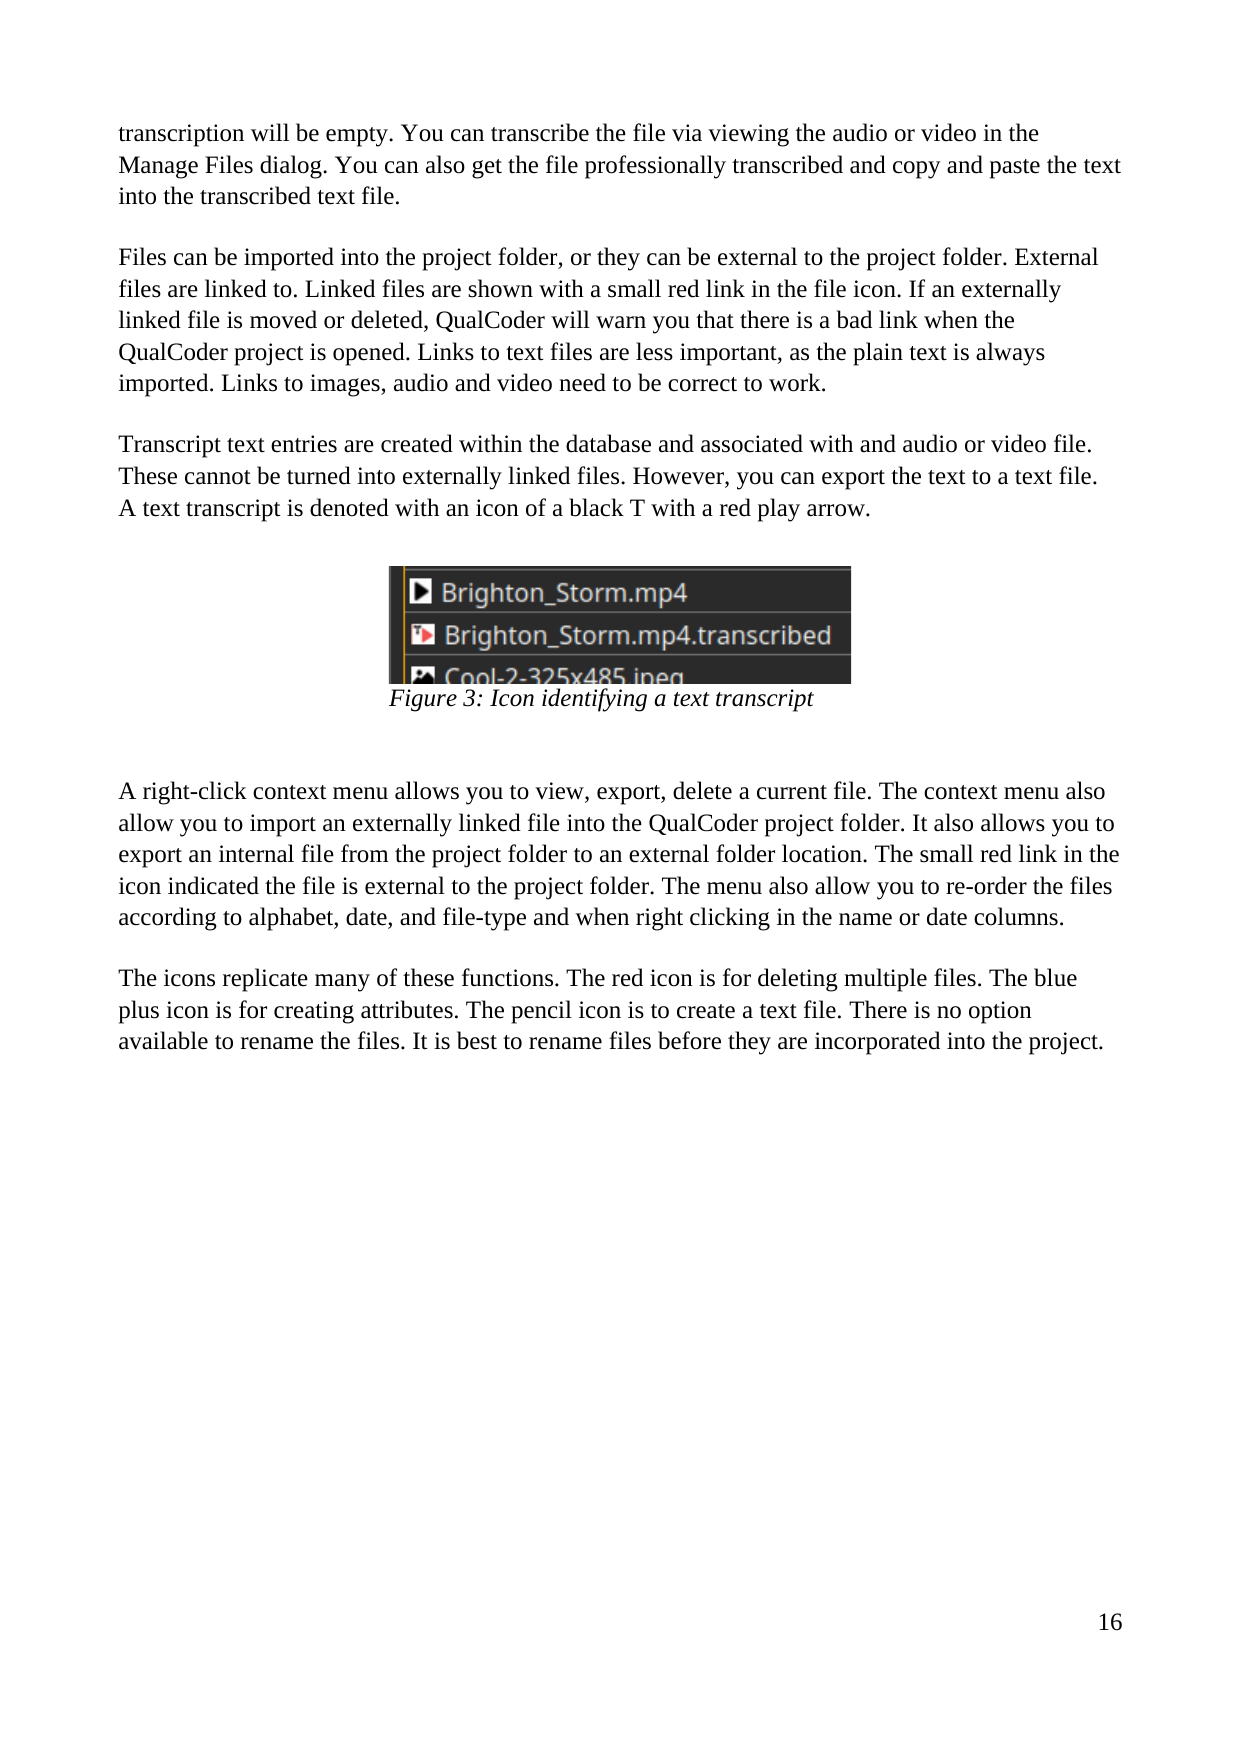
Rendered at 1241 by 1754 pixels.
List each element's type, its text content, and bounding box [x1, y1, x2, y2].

text Transcript text entries are created within the database and associated with and audio or video file. These cannot be turned into externally linked files. However, you can export the text to a text file. A text transcript is denoted with an icon of a black T with a red play arrow. [118, 429, 1122, 521]
picture [388, 566, 852, 684]
text transcription will be empty. You can transcribe the file via viewing the audio or video in the Manage Files dialog. You can also get the file professionally transcribed and copy and paste the text into the transcribed text file. [118, 118, 1122, 210]
text Files can be imported into the project folder, or they can be external to the project folder. External files are linked to. Linked files are shown with a small red link in the file icon. If an externally linked file is moved or deleted, QualCoder will warn you that there is a bad link when the QualCoder project is opened. Links to text files are less important, as the plain text is always imported. Links to images, audio and video need to be correct to work. [118, 242, 1122, 397]
text A right-click context menu allows you to view, export, delete a current file. The context menu also allow you to import an externally linked file into the QualCoder project folder. It also allows you to export an internal file from the project folder to an external folder location. The small red link in the icon indicated the file is external to the project folder. The menu also allow you to re-order the files according to alphabet, date, and file-type and when right clicking in the name or date columns. [118, 776, 1122, 931]
text Figure 3: Icon identifying a text transcript [389, 684, 851, 712]
text The icons replicate many of these functions. The red icon is for deleting multiple files. The blue plus icon is for creating attributes. The pencil icon is to create a text file. There is no option available to rename the files. It is best to rename files before they are incorporated into the project. [118, 963, 1122, 1055]
